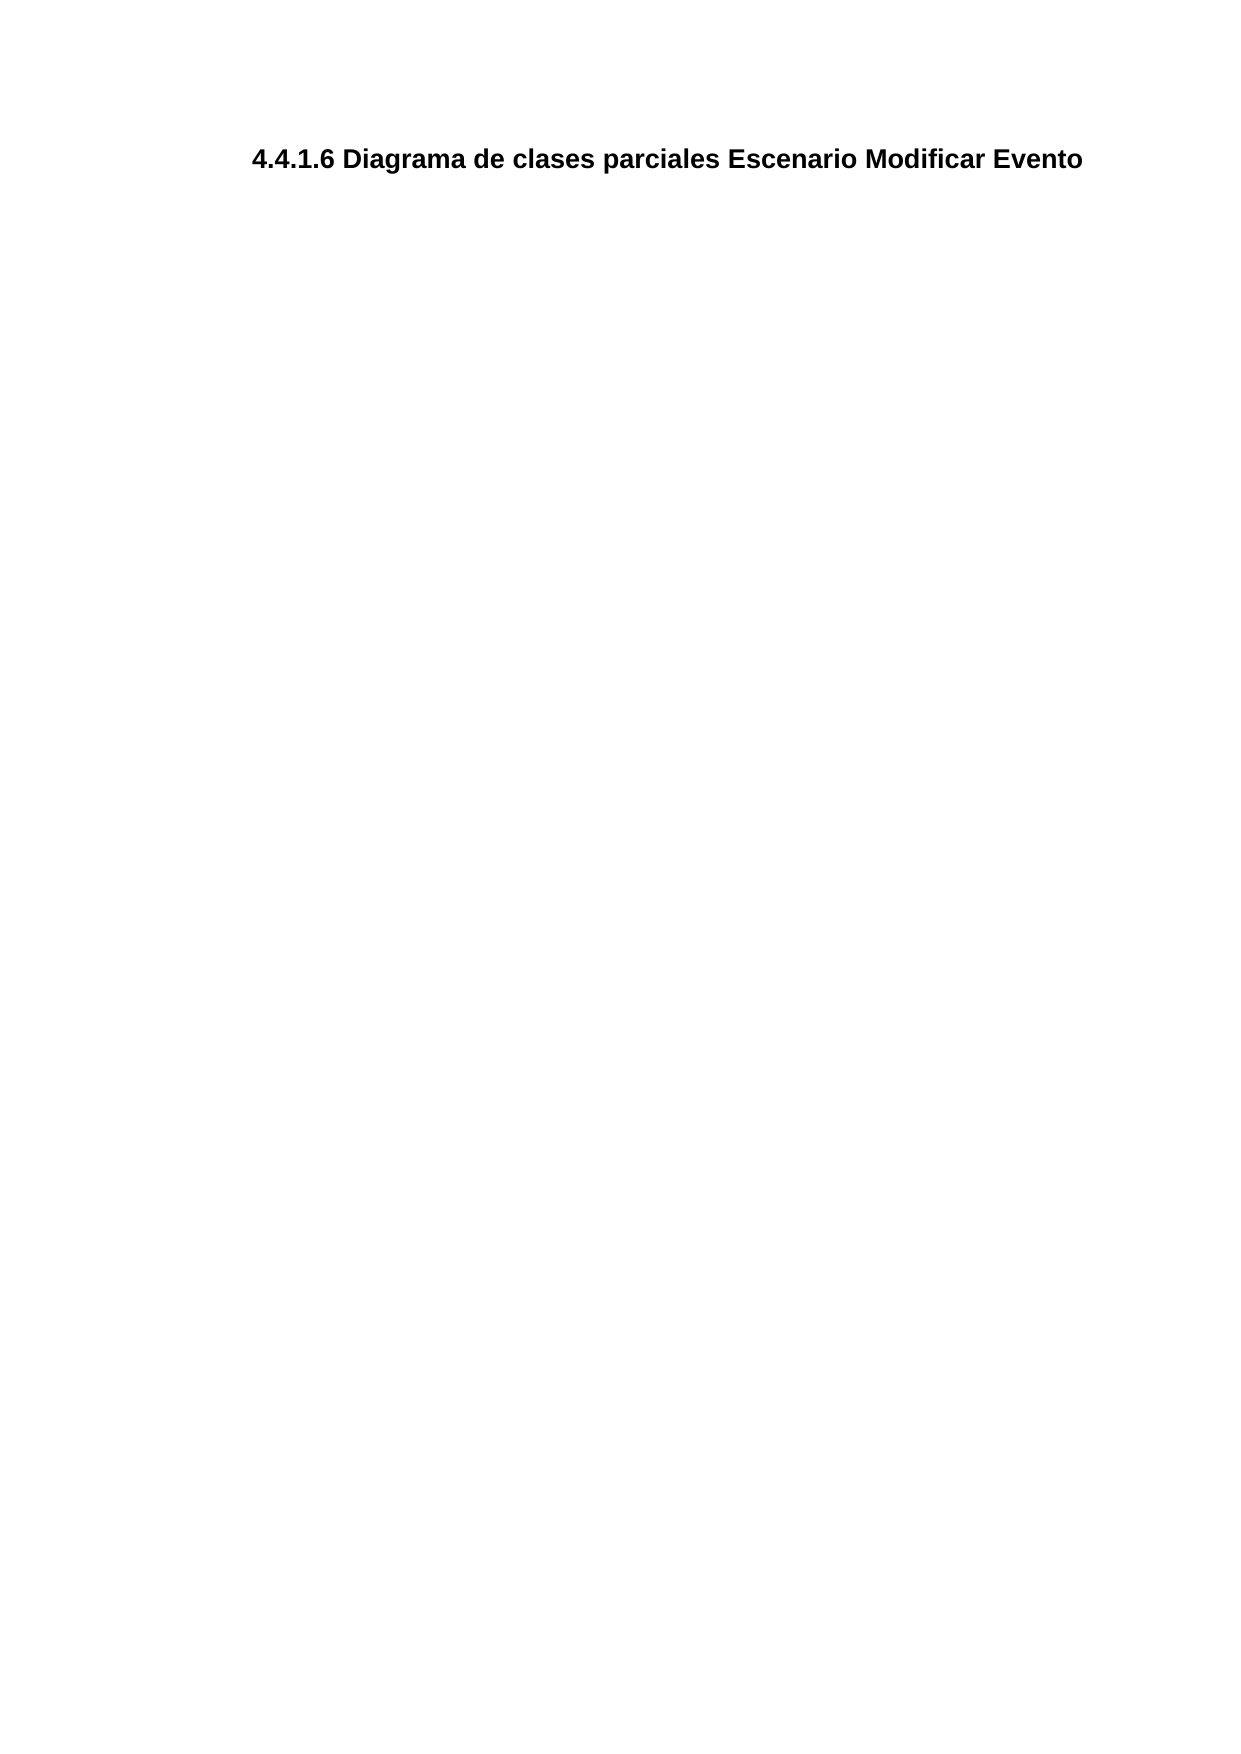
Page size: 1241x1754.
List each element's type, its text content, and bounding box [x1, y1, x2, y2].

list Diagrama de clases parciales Escenario Modificar Evento [244, 143, 1122, 174]
